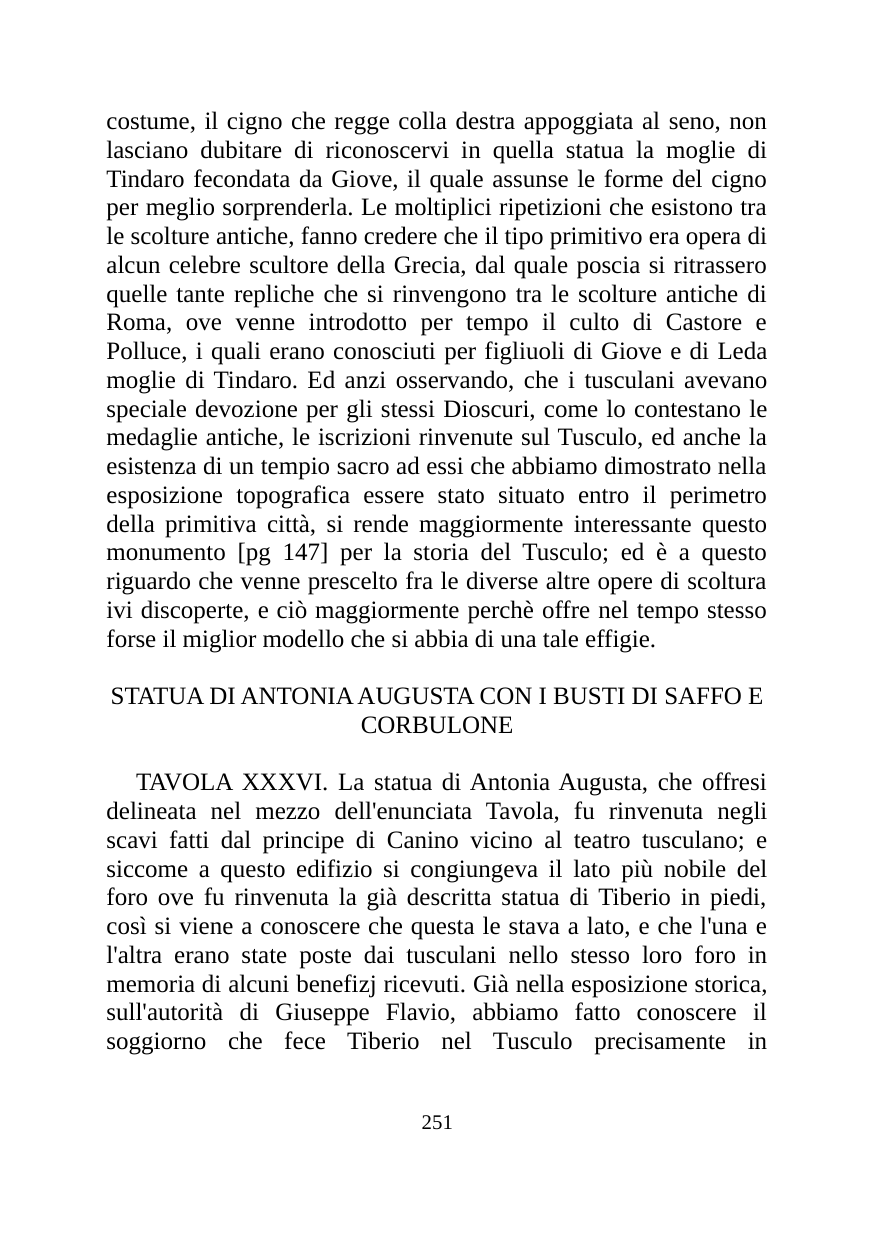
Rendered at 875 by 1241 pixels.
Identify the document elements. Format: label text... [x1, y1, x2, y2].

text costume, il cigno che regge colla destra appoggiata al seno, non lasciano dubitare di riconoscervi in quella statua la moglie di Tindaro fecondata da Giove, il quale assunse le forme del cigno per meglio sorprenderla. Le moltiplici ripetizioni che esistono tra le scolture antiche, fanno credere che il tipo primitivo era opera di alcun celebre scultore della Grecia, dal quale poscia si ritrassero quelle tante repliche che si rinvengono tra le scolture antiche di Roma, ove venne introdotto per tempo il culto di Castore e Polluce, i quali erano conosciuti per figliuoli di Giove e di Leda moglie di Tindaro. Ed anzi osservando, che i tusculani avevano speciale devozione per gli stessi Dioscuri, come lo contestano le medaglie antiche, le iscrizioni rinvenute sul Tusculo, ed anche la esistenza di un tempio sacro ad essi che abbiamo dimostrato nella esposizione topografica essere stato situato entro il perimetro della primitiva città, si rende maggiormente interessante questo monumento [pg 147] per la storia del Tusculo; ed è a questo riguardo che venne prescelto fra le diverse altre opere di scoltura ivi discoperte, e ciò maggiormente perchè offre nel tempo stesso forse il miglior modello che si abbia di una tale effigie. [106, 106, 768, 652]
text STATUA DI ANTONIA AUGUSTA CON I BUSTI DI SAFFO E CORBULONE [106, 681, 768, 739]
text TAVOLA XXXVI. La statua di Antonia Augusta, che offresi delineata nel mezzo dell'enunciata Tavola, fu rinvenuta negli scavi fatti dal principe di Canino vicino al teatro tusculano; e siccome a questo edifizio si congiungeva il lato più nobile del foro ove fu rinvenuta la già descritta statua di Tiberio in piedi, così si viene a conoscere che questa le stava a lato, e che l'una e l'altra erano state poste dai tusculani nello stesso loro foro in memoria di alcuni benefizj ricevuti. Già nella esposizione storica, sull'autorità di Giuseppe Flavio, abbiamo fatto conoscere il soggiorno che fece Tiberio nel Tusculo precisamente in [106, 767, 768, 1055]
